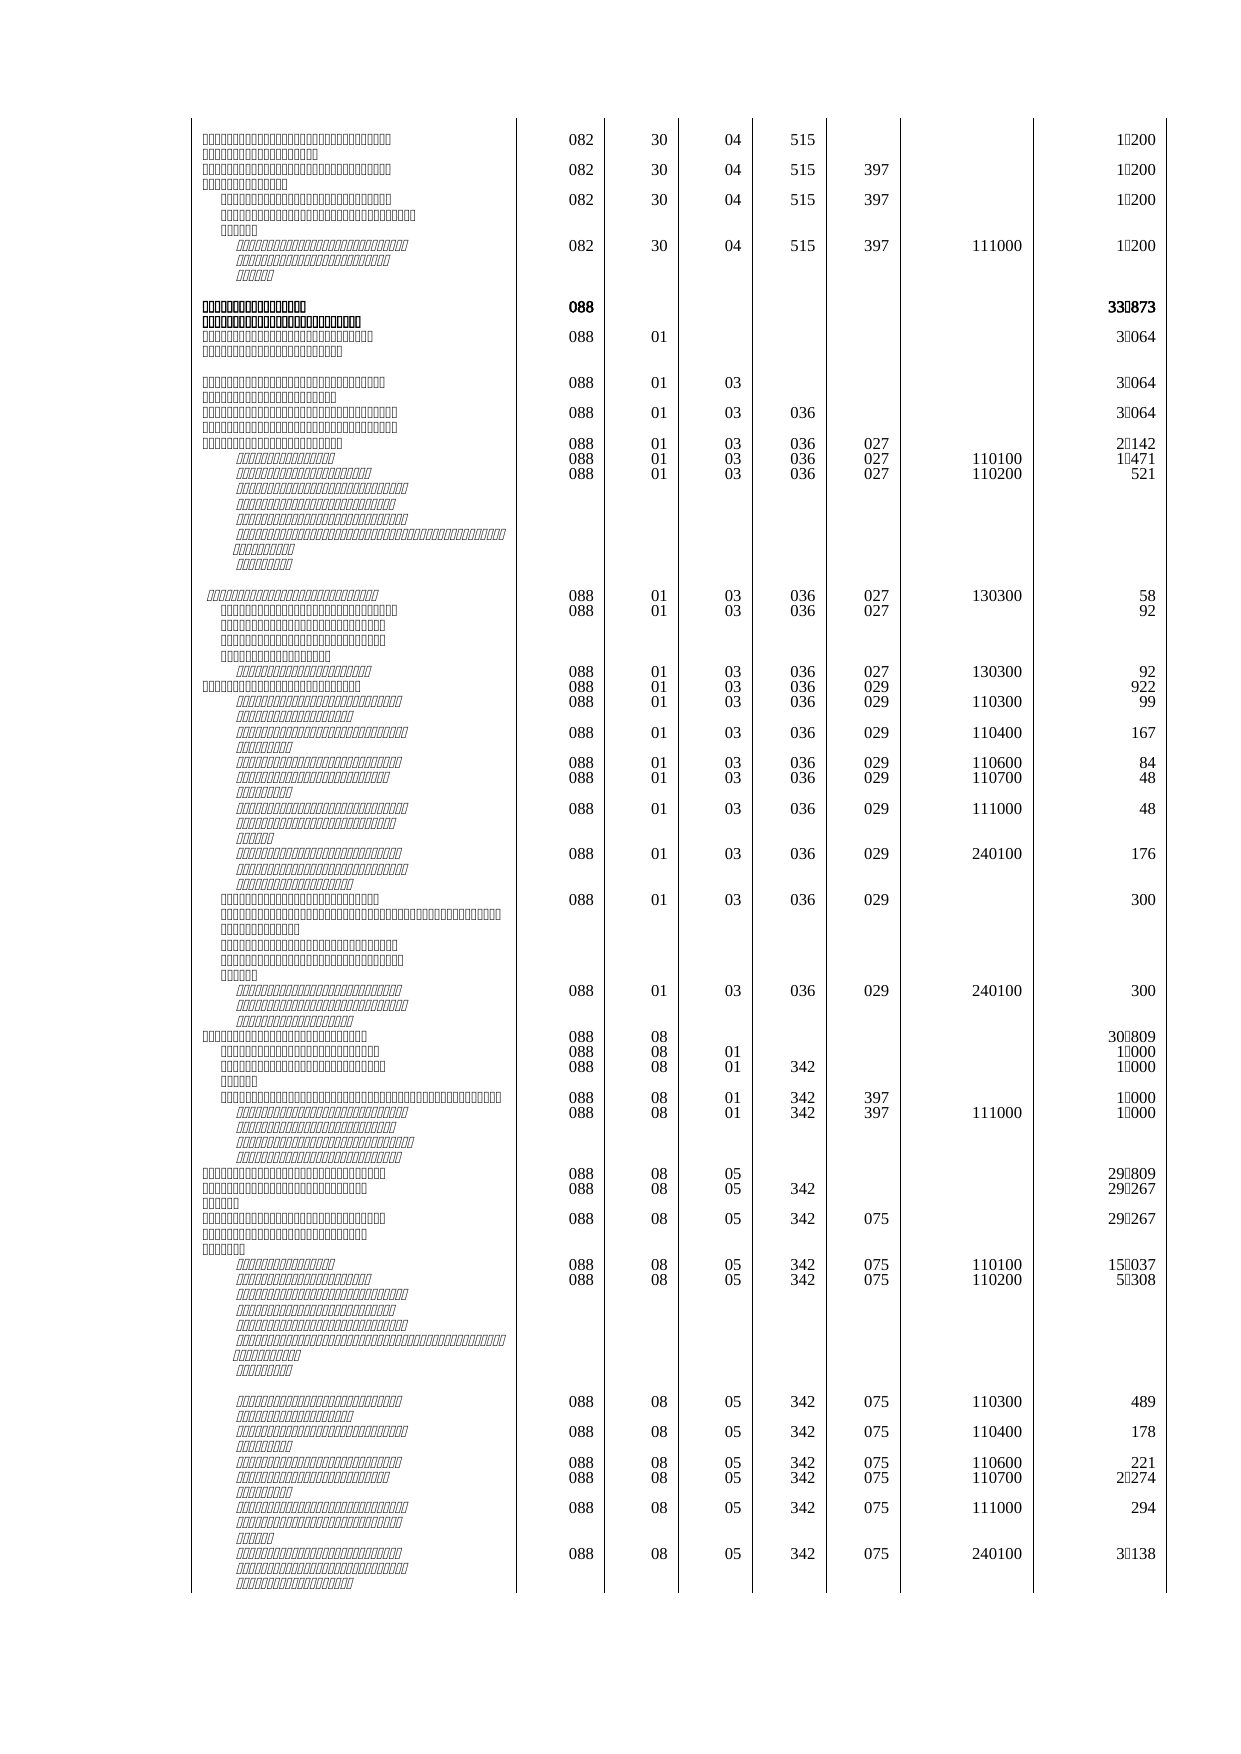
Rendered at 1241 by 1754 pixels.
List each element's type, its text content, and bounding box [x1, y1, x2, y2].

table_cell [827, 407, 900, 437]
table_cell  [753, 133, 826, 164]
table_cell  [679, 1274, 752, 1396]
table_cell [1167, 1274, 1197, 1396]
table_cell  [605, 1548, 678, 1593]
table_cell [753, 377, 826, 407]
table_cell  [1034, 1259, 1166, 1274]
table_cell  [679, 772, 752, 802]
table_cell  [192, 1259, 516, 1274]
table_cell  [605, 1274, 678, 1396]
table_cell  [679, 590, 752, 605]
table_cell [1167, 1107, 1197, 1167]
table_cell [1167, 726, 1197, 757]
table_cell  [679, 133, 752, 164]
table_cell  [753, 1274, 826, 1396]
table_cell  [827, 1259, 900, 1274]
table_cell  [753, 1426, 826, 1456]
table_cell  [1034, 1061, 1166, 1091]
table_cell  [827, 605, 900, 666]
table_cell [679, 331, 752, 377]
table_cell [827, 1031, 900, 1046]
table_cell  [517, 1426, 604, 1456]
table_cell  [901, 1396, 1033, 1426]
table_cell  [901, 1456, 1033, 1472]
table_cell [1167, 1091, 1197, 1107]
table_cell [1167, 1213, 1197, 1259]
table_cell  [827, 803, 900, 848]
table_cell  [901, 803, 1033, 848]
table_cell  [605, 1107, 678, 1167]
table_cell  [827, 772, 900, 802]
table_cell [1167, 301, 1197, 331]
table_cell  [753, 1472, 826, 1502]
table_cell  [679, 666, 752, 681]
table_cell  [753, 407, 826, 437]
table_cell  [901, 240, 1033, 301]
table_cell  [753, 666, 826, 681]
table_cell [901, 1031, 1033, 1046]
table_cell [1167, 1168, 1197, 1183]
table_cell   [192, 696, 516, 726]
table_cell  [901, 985, 1033, 1031]
table_cell  [1034, 772, 1166, 802]
table_cell  [517, 590, 604, 605]
table_cell [1167, 377, 1197, 407]
table_cell  [517, 1168, 604, 1183]
table_cell  [517, 301, 604, 331]
table_cell  [827, 240, 900, 301]
table_cell [827, 1183, 900, 1213]
table_cell  [1034, 1502, 1166, 1548]
table_cell  [827, 696, 900, 726]
table_cell  [753, 696, 826, 726]
table_cell  [605, 696, 678, 726]
table_cell  [827, 1548, 900, 1593]
table_cell  [753, 194, 826, 240]
table_cell  [679, 757, 752, 772]
table_cell [1167, 1548, 1197, 1593]
table_cell  [679, 407, 752, 437]
table_cell [1167, 1502, 1197, 1548]
table_cell  [517, 1548, 604, 1593]
table_cell  [827, 438, 900, 453]
table_cell  [605, 1183, 678, 1213]
table_cell  [1034, 726, 1166, 757]
table_cell  [827, 1456, 900, 1472]
table_cell  [605, 1213, 678, 1259]
table_cell  [753, 1396, 826, 1426]
table_cell  [1034, 1472, 1166, 1502]
table_cell [1167, 331, 1197, 377]
table_cell  [517, 726, 604, 757]
table_cell  [605, 1031, 678, 1046]
table_cell  [679, 894, 752, 985]
table_cell  [1034, 1396, 1166, 1426]
table_cell   [192, 133, 516, 164]
table_cell  [753, 240, 826, 301]
table_cell  [753, 453, 826, 468]
table_cell  [753, 1502, 826, 1548]
table_cell  [517, 468, 604, 589]
table_cell [1167, 803, 1197, 848]
table_cell [1167, 681, 1197, 696]
table_cell  [517, 605, 604, 666]
table_cell    [192, 1213, 516, 1259]
table_cell [1167, 468, 1197, 589]
table_cell  [827, 1107, 900, 1167]
table_cell  [1034, 240, 1166, 301]
table_cell  [1034, 468, 1166, 589]
table_cell  [679, 468, 752, 589]
table_cell [1167, 605, 1197, 666]
table_cell  [517, 438, 604, 453]
table_cell [1167, 133, 1197, 164]
table_cell  [605, 1061, 678, 1091]
table_cell [1167, 1061, 1197, 1091]
table_cell  [753, 1107, 826, 1167]
table_cell  [605, 985, 678, 1031]
table_cell  [901, 1472, 1033, 1502]
table_cell  [1034, 605, 1166, 666]
table_cell  [679, 1168, 752, 1183]
table_cell  [605, 377, 678, 407]
table_cell [827, 1046, 900, 1061]
table_cell [1167, 696, 1197, 726]
table_cell  [901, 1107, 1033, 1167]
table_cell [192, 118, 516, 133]
table_cell  [1034, 666, 1166, 681]
table_cell    [192, 803, 516, 848]
table_cell  [827, 1213, 900, 1259]
table_cell [827, 377, 900, 407]
table_cell [1167, 1426, 1197, 1456]
table_cell  [827, 164, 900, 194]
table_cell  [1034, 1548, 1166, 1593]
table_cell [1167, 240, 1197, 301]
table_cell  [753, 726, 826, 757]
table_cell  [1034, 331, 1166, 377]
table_cell  [901, 696, 1033, 726]
table_cell  [192, 438, 516, 453]
table_cell [1167, 164, 1197, 194]
table_cell  [1034, 848, 1166, 894]
table_cell  [827, 1502, 900, 1548]
table_cell  [605, 331, 678, 377]
table_cell  [517, 240, 604, 301]
table_cell  [517, 194, 604, 240]
table_cell  [679, 1548, 752, 1593]
table_cell  [1034, 164, 1166, 194]
table_cell [753, 1031, 826, 1046]
table_cell  [1034, 1426, 1166, 1456]
table_cell  [753, 803, 826, 848]
table_cell   [192, 1061, 516, 1091]
table_cell  [901, 757, 1033, 772]
table_cell  [679, 848, 752, 894]
table_cell  [517, 377, 604, 407]
table_cell   [192, 1183, 516, 1213]
table_cell  [605, 468, 678, 589]
table_cell  [679, 803, 752, 848]
table_cell   [192, 407, 516, 437]
table_cell  [901, 726, 1033, 757]
table_cell  [679, 1396, 752, 1426]
table_cell  [192, 666, 516, 681]
table_cell  [517, 1046, 604, 1061]
table_cell   [192, 301, 516, 331]
table_cell  [753, 1213, 826, 1259]
table_cell  [753, 468, 826, 589]
table_cell  [827, 1274, 900, 1396]
table_cell  [679, 1259, 752, 1274]
table_cell   [192, 1396, 516, 1426]
table_cell [901, 377, 1033, 407]
table_cell  [827, 757, 900, 772]
table_cell [1167, 118, 1197, 133]
table_cell [901, 407, 1033, 437]
table_cell  [679, 1091, 752, 1107]
table_cell [901, 331, 1033, 377]
table_cell      [192, 894, 516, 985]
table_cell   [192, 726, 516, 757]
table_cell  [753, 438, 826, 453]
table_cell  [605, 1168, 678, 1183]
table_cell  [827, 1472, 900, 1502]
table_cell  [827, 848, 900, 894]
table_cell  [1034, 696, 1166, 726]
table_cell  [605, 164, 678, 194]
table_cell  [1034, 438, 1166, 453]
table_cell    [192, 194, 516, 240]
table_cell  [1034, 1274, 1166, 1396]
table_cell [1167, 1396, 1197, 1426]
table_cell     [192, 605, 516, 666]
table_cell [1167, 772, 1197, 802]
table_cell  [827, 194, 900, 240]
table_cell  [605, 1472, 678, 1502]
table_cell [901, 1213, 1033, 1259]
table_cell  [1034, 1091, 1166, 1107]
table_cell  [679, 681, 752, 696]
table_cell  [1034, 1213, 1166, 1259]
table_cell [901, 301, 1033, 331]
table_cell  [605, 848, 678, 894]
table_cell [679, 301, 752, 331]
table_cell  [517, 848, 604, 894]
table_cell  [1034, 1031, 1166, 1046]
table_cell  [605, 894, 678, 985]
table_cell [753, 118, 826, 133]
table_cell  [605, 194, 678, 240]
table_cell  [679, 377, 752, 407]
table_cell  [517, 1183, 604, 1213]
table_cell  [827, 1396, 900, 1426]
table_cell [827, 1061, 900, 1091]
table_cell    [192, 848, 516, 894]
table_cell  [901, 848, 1033, 894]
table_cell [827, 301, 900, 331]
table_cell  [901, 666, 1033, 681]
table_cell  [192, 681, 516, 696]
table_cell  [605, 757, 678, 772]
table_cell  [827, 894, 900, 985]
table_cell [1167, 453, 1197, 468]
table_cell  [901, 1548, 1033, 1593]
table_cell  [517, 681, 604, 696]
table_cell  [517, 1107, 604, 1167]
table_cell  [679, 1456, 752, 1472]
table_cell  [517, 1502, 604, 1548]
table_cell   [192, 772, 516, 802]
table_cell  [605, 407, 678, 437]
table_cell  [517, 757, 604, 772]
table_cell  [517, 1061, 604, 1091]
table_cell  [517, 1259, 604, 1274]
table_cell  [679, 438, 752, 453]
table_cell  [517, 407, 604, 437]
table_cell  [679, 696, 752, 726]
table_cell  [517, 1213, 604, 1259]
table_cell  [192, 590, 516, 605]
table_cell [1167, 438, 1197, 453]
table_cell  [605, 803, 678, 848]
table_cell       [192, 468, 516, 589]
table_cell  [605, 1426, 678, 1456]
table_cell  [517, 1472, 604, 1502]
table_cell  [192, 453, 516, 468]
table_cell  [679, 1213, 752, 1259]
table_cell [901, 894, 1033, 985]
table_cell [901, 1168, 1033, 1183]
table_cell  [517, 985, 604, 1031]
table_cell  [605, 605, 678, 666]
table_cell  [605, 438, 678, 453]
table_cell  [605, 726, 678, 757]
table_cell    [192, 240, 516, 301]
table_cell  [679, 1061, 752, 1091]
table_cell [901, 681, 1033, 696]
table_cell [1167, 194, 1197, 240]
table_cell  [1034, 985, 1166, 1031]
table_cell  [517, 894, 604, 985]
table_cell [827, 133, 900, 164]
table_cell  [679, 240, 752, 301]
table_cell [827, 1168, 900, 1183]
table_cell  [517, 331, 604, 377]
table_cell  [192, 1456, 516, 1472]
table_cell  [1034, 681, 1166, 696]
table_cell  [827, 681, 900, 696]
table_cell [827, 331, 900, 377]
table_cell  [605, 1396, 678, 1426]
table_cell  [1034, 133, 1166, 164]
table_cell  [517, 696, 604, 726]
table_cell  [605, 133, 678, 164]
table_cell [901, 605, 1033, 666]
table_cell  [1034, 1168, 1166, 1183]
table_cell  [901, 453, 1033, 468]
table_cell  [753, 772, 826, 802]
table_cell  [901, 772, 1033, 802]
table_cell  [517, 453, 604, 468]
table_cell  [901, 1274, 1033, 1396]
table_cell  [517, 133, 604, 164]
table_cell  [517, 164, 604, 194]
table_cell [1167, 666, 1197, 681]
table_cell  [679, 726, 752, 757]
table_cell  [679, 1183, 752, 1213]
table_cell [1167, 1259, 1197, 1274]
table_cell  [827, 1426, 900, 1456]
table_cell  [827, 666, 900, 681]
table_cell   [192, 331, 516, 377]
table_cell  [517, 1456, 604, 1472]
table_cell     [192, 1107, 516, 1167]
table_cell  [1034, 894, 1166, 985]
table_cell  [605, 1046, 678, 1061]
table_cell  [753, 1259, 826, 1274]
table_cell  [827, 468, 900, 589]
table_cell    [192, 985, 516, 1031]
table_cell  [753, 1091, 826, 1107]
table_cell  [679, 1502, 752, 1548]
table_cell  [605, 453, 678, 468]
table_cell  [827, 453, 900, 468]
table_cell [753, 1168, 826, 1183]
table_cell [517, 118, 604, 133]
table_cell  [605, 1456, 678, 1472]
table_cell  [901, 1259, 1033, 1274]
table_cell  [753, 1183, 826, 1213]
table_cell  [192, 757, 516, 772]
table_cell  [753, 164, 826, 194]
table_cell [901, 1091, 1033, 1107]
table_cell [753, 1046, 826, 1061]
table_cell  [517, 1274, 604, 1396]
table_cell  [679, 985, 752, 1031]
table_cell [1167, 590, 1197, 605]
table_cell [1167, 985, 1197, 1031]
table_cell  [679, 453, 752, 468]
table_cell  [517, 803, 604, 848]
table_cell [1167, 1456, 1197, 1472]
table_cell  [753, 1548, 826, 1593]
table_cell  [679, 1107, 752, 1167]
table_cell  [192, 1091, 516, 1107]
table_cell  [753, 757, 826, 772]
table_cell [901, 1183, 1033, 1213]
table_cell [679, 1031, 752, 1046]
table_cell  [1034, 1046, 1166, 1061]
table_cell  [679, 1472, 752, 1502]
table_cell  [192, 1168, 516, 1183]
table_cell  [753, 590, 826, 605]
table_cell  [753, 985, 826, 1031]
table_cell  [192, 1031, 516, 1046]
table_cell  [1034, 453, 1166, 468]
table_cell  [605, 681, 678, 696]
table_cell  [827, 1091, 900, 1107]
table_cell  [1034, 407, 1166, 437]
table_cell [753, 301, 826, 331]
table_cell  [1034, 803, 1166, 848]
table_cell  [517, 1396, 604, 1426]
table_cell  [827, 726, 900, 757]
table_cell  [753, 1061, 826, 1091]
table_cell  [753, 1456, 826, 1472]
table_cell  [605, 1502, 678, 1548]
table_cell    [192, 1502, 516, 1548]
table_cell [1167, 1031, 1197, 1046]
table_cell   [192, 1426, 516, 1456]
table_cell  [753, 894, 826, 985]
table_cell  [192, 1046, 516, 1061]
table_cell [1167, 1472, 1197, 1502]
table_cell  [753, 681, 826, 696]
table_cell [1167, 757, 1197, 772]
table_cell  [517, 1091, 604, 1107]
table_cell  [679, 605, 752, 666]
table_cell       [192, 1274, 516, 1396]
table_cell  [679, 1046, 752, 1061]
table_cell [1167, 894, 1197, 985]
table_cell   [192, 164, 516, 194]
table_cell  [605, 772, 678, 802]
table_cell   [192, 377, 516, 407]
table_cell  [605, 1259, 678, 1274]
table_cell  [1034, 1107, 1166, 1167]
table_cell  [1034, 194, 1166, 240]
table_cell [827, 118, 900, 133]
table_cell  [901, 590, 1033, 605]
table_cell  [605, 240, 678, 301]
table_cell  [605, 666, 678, 681]
table_cell  [1034, 590, 1166, 605]
table_cell  [827, 985, 900, 1031]
table_cell  [901, 1426, 1033, 1456]
table_cell  [1034, 1456, 1166, 1472]
table_cell [753, 331, 826, 377]
table_cell  [517, 772, 604, 802]
table_cell [901, 118, 1033, 133]
table_cell  [753, 605, 826, 666]
table_cell [1167, 407, 1197, 437]
table_cell  [827, 590, 900, 605]
table_cell  [605, 1091, 678, 1107]
table_cell [901, 438, 1033, 453]
table_cell  [679, 164, 752, 194]
table_cell  [1034, 377, 1166, 407]
table_cell  [679, 194, 752, 240]
table_cell [1167, 1183, 1197, 1213]
table_cell [1034, 118, 1166, 133]
table_cell [901, 133, 1033, 164]
table_cell  [1034, 757, 1166, 772]
table_cell [1167, 848, 1197, 894]
table_cell [901, 1061, 1033, 1091]
table_cell  [517, 1031, 604, 1046]
table_cell  [679, 1426, 752, 1456]
table_cell [901, 194, 1033, 240]
table_cell [901, 1046, 1033, 1061]
table_cell  [901, 468, 1033, 589]
table_cell [1167, 1046, 1197, 1061]
table_cell  [1034, 1183, 1166, 1213]
table_cell [605, 118, 678, 133]
table_cell  [1034, 301, 1166, 331]
table_cell [901, 164, 1033, 194]
table_cell  [753, 848, 826, 894]
table_cell  [901, 1502, 1033, 1548]
table_cell   [192, 1472, 516, 1502]
table_cell  [605, 590, 678, 605]
table_cell    [192, 1548, 516, 1593]
table_cell  [517, 666, 604, 681]
table_cell [605, 301, 678, 331]
table_cell [679, 118, 752, 133]
